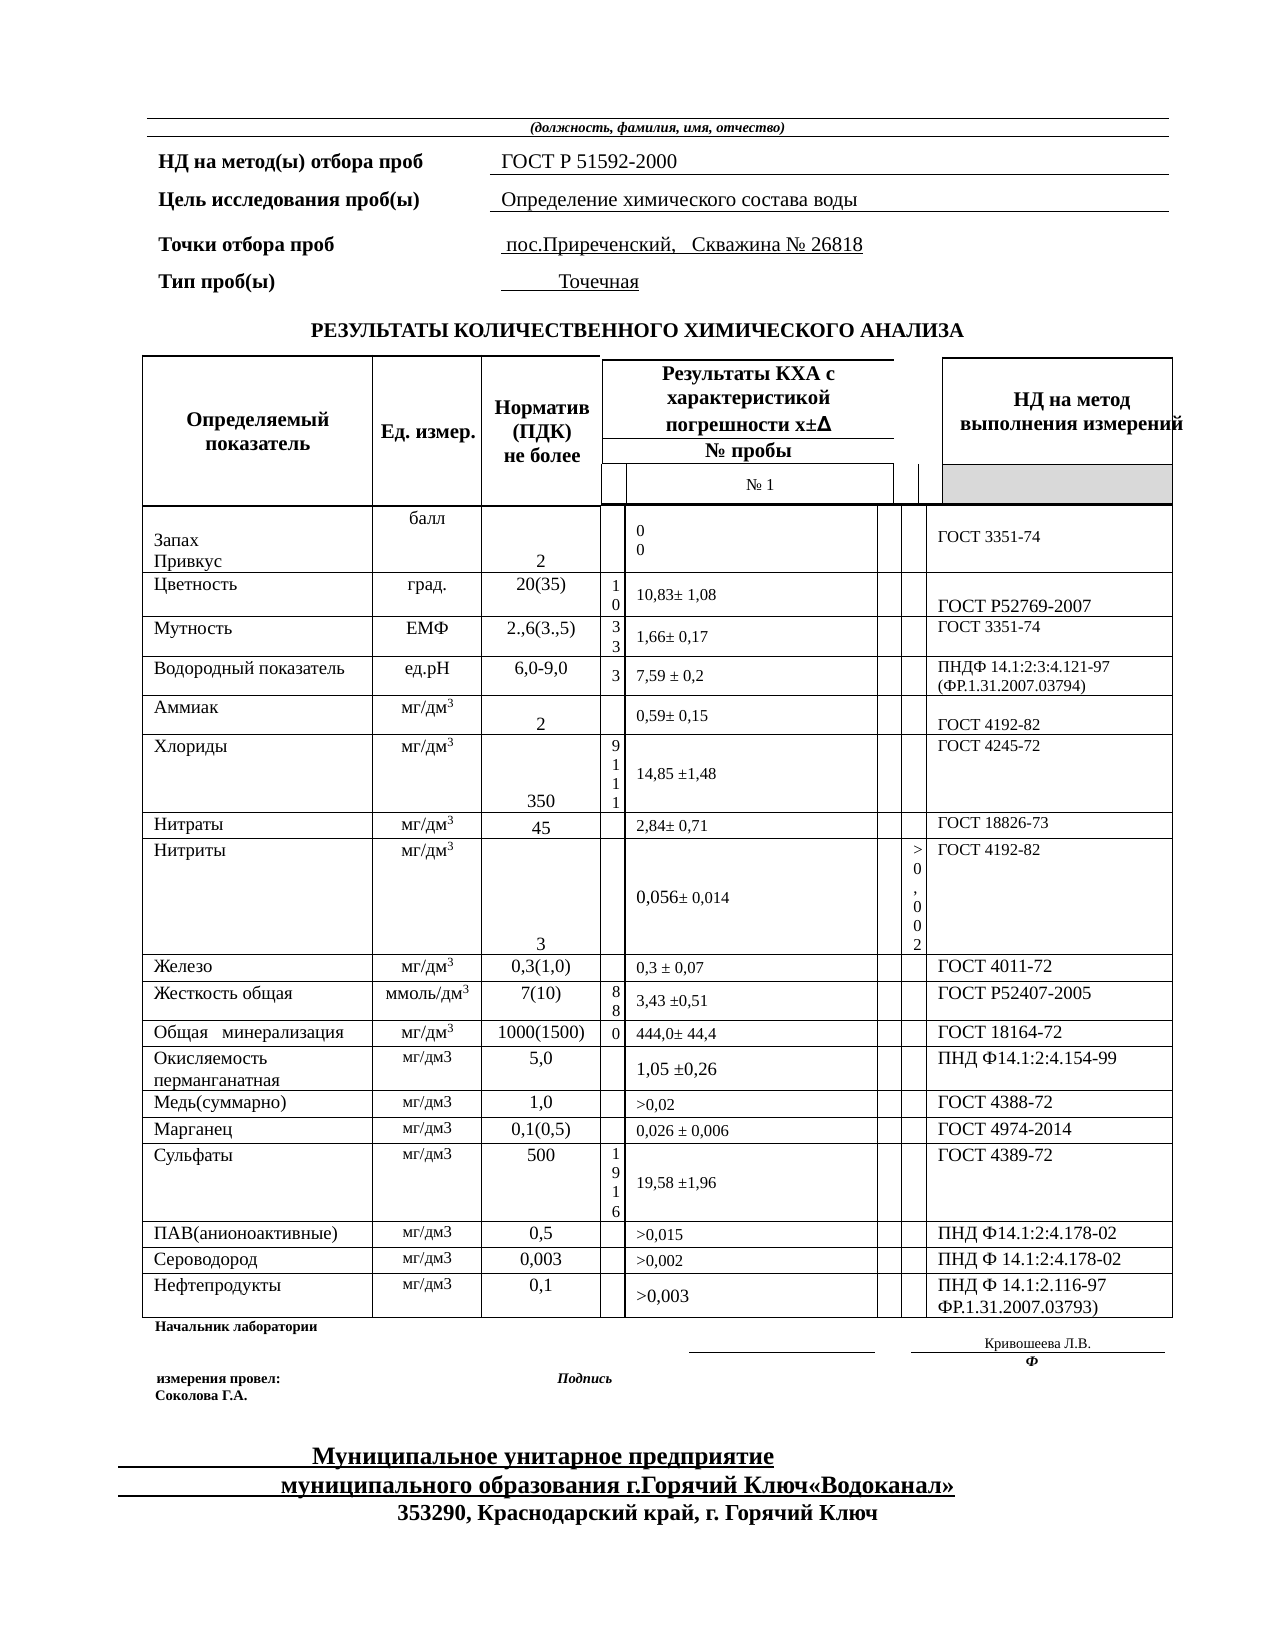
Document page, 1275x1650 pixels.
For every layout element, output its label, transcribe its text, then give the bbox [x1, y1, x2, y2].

table_cell мг/дм3 [373, 1248, 481, 1273]
table_cell 0,056± 0,014 [626, 839, 877, 954]
table_cell [601, 506, 624, 572]
table_cell [902, 1222, 926, 1247]
table_header [662, 1318, 689, 1352]
table_cell Хлориды [143, 735, 372, 812]
table_cell 1916 [601, 1144, 624, 1221]
table_cell 0,1 [482, 1274, 600, 1317]
table_cell [878, 1118, 901, 1143]
table_cell 88 [601, 982, 624, 1020]
table_cell мг/дм3 [373, 955, 481, 981]
table_cell 0 0 [626, 506, 877, 572]
table_cell 1000(1500) [482, 1021, 600, 1046]
table_cell ГОСТ 3351-74 [927, 617, 1172, 656]
table_cell [902, 657, 926, 695]
table_cell [601, 839, 624, 954]
table_cell [919, 464, 942, 503]
table_cell [601, 1222, 624, 1247]
table_cell [902, 573, 926, 616]
table_header Ф [912, 1353, 1165, 1378]
table_header [689, 1318, 875, 1352]
table_header Ед. измер. [373, 357, 481, 505]
table_cell Тип проб(ы) [147, 256, 490, 293]
table_cell 3 [601, 657, 624, 695]
table_cell [878, 955, 901, 981]
table_cell [902, 1248, 926, 1273]
table_cell 7(10) [482, 982, 600, 1020]
table_cell [878, 1047, 901, 1090]
table_cell [878, 696, 901, 734]
table_cell [878, 506, 901, 572]
table_cell мг/дм3 [373, 1091, 481, 1117]
table_cell [902, 982, 926, 1020]
table_cell мг/дм3 [373, 1222, 481, 1247]
table_cell 2,84± 0,71 [626, 813, 877, 838]
text РЕЗУЛЬТАТЫ КОЛИЧЕСТВЕННОГО ХИМИЧЕСКОГО АНАЛИЗА [118, 318, 1157, 342]
table_cell ЕМФ [373, 617, 481, 656]
table_cell ГОСТ 4974-2014 [927, 1118, 1172, 1143]
table_header Норматив (ПДК) не более [482, 357, 600, 505]
table_cell [662, 1352, 689, 1403]
table_cell [943, 465, 1172, 503]
table_cell 45 [482, 813, 600, 838]
table_cell 19,58 ±1,96 [626, 1144, 877, 1221]
table_cell Определение химического состава воды [490, 175, 1169, 211]
table_cell ПНД Ф 14.1:2.116-97 ФР.1.31.2007.03793) [927, 1274, 1172, 1317]
table_cell балл [373, 507, 481, 572]
table_cell Точки отбора проб [147, 211, 490, 256]
table_cell Сульфаты [143, 1144, 372, 1221]
table_cell мг/дм3 [373, 1021, 481, 1046]
table_cell >0,002 [626, 1248, 877, 1273]
table_cell 0,3 ± 0,07 [626, 955, 877, 981]
table_cell ПНД Ф 14.1:2:4.178-02 [927, 1248, 1172, 1273]
table_cell 33 [601, 617, 624, 656]
table_cell 2 [482, 507, 600, 572]
table_cell № 1 [627, 464, 893, 503]
table_cell ГОСТ Р52769-2007 [927, 573, 1172, 616]
table_cell [601, 696, 624, 734]
table_cell Сероводород [143, 1248, 372, 1273]
table_cell 0,026 ± 0,006 [626, 1118, 877, 1143]
text Муниципальное унитарное предприятие [118, 1441, 1098, 1470]
table_cell [878, 1144, 901, 1221]
table_cell [878, 1091, 901, 1117]
table_cell [902, 1144, 926, 1221]
table_cell ммоль/дм3 [373, 982, 481, 1020]
table_cell Общая минерализация [143, 1021, 372, 1046]
table_cell Цветность [143, 573, 372, 616]
table_cell 14,85 ±1,48 [626, 735, 877, 812]
table_cell [689, 1353, 875, 1403]
table_cell Железо [143, 955, 372, 981]
table_cell Запах Привкус [143, 507, 372, 572]
table_cell ГОСТ 4389-72 [927, 1144, 1172, 1221]
table_cell [878, 573, 901, 616]
table_cell [878, 839, 901, 954]
table_header Кривошеева Л.В. [911, 1318, 1164, 1352]
table_header [875, 1318, 911, 1352]
table_cell >0,002 [902, 839, 926, 954]
table_cell [601, 955, 624, 981]
table_cell 3 [482, 839, 600, 954]
table_cell 0,5 [482, 1222, 600, 1247]
table_cell [878, 617, 901, 656]
table_cell ГОСТ 18826-73 [927, 813, 1172, 838]
table_cell 20(35) [482, 573, 600, 616]
table_header Результаты КХА с характеристикой погрешности x±∆ [603, 361, 894, 437]
table_cell ГОСТ 4011-72 [927, 955, 1172, 981]
table_cell [878, 813, 901, 838]
table_cell НД на метод(ы) отбора проб [147, 137, 490, 173]
table_cell [601, 1091, 624, 1117]
table_cell Нитриты [143, 839, 372, 954]
table_cell мг/дм3 [373, 839, 481, 954]
table_cell пос.Приреченский, Скважина № 26818 [490, 212, 1169, 256]
table_cell [601, 1274, 624, 1317]
table_cell [912, 1378, 1165, 1403]
table_cell 2 [482, 696, 600, 734]
table_cell ПНД Ф14.1:2:4.154-99 [927, 1047, 1172, 1090]
table_cell ГОСТ 4192-82 [927, 696, 1172, 734]
table_header НД на метод выполнения измерений [943, 359, 1172, 464]
table_cell Точечная [490, 256, 1169, 293]
table_cell ГОСТ 4388-72 [927, 1091, 1172, 1117]
table_cell [902, 1091, 926, 1117]
table_cell [601, 1118, 624, 1143]
table_cell 10,83± 1,08 [626, 573, 877, 616]
table_cell [878, 1248, 901, 1273]
table_cell мг/дм3 [373, 1118, 481, 1143]
table_cell ГОСТ Р 51592-2000 [490, 137, 1169, 173]
table_cell ГОСТ 18164-72 [927, 1021, 1172, 1046]
table_cell 2.,6(3.,5) [482, 617, 600, 656]
table_cell Марганец [143, 1118, 372, 1143]
table_cell 0,3(1,0) [482, 955, 600, 981]
table_cell Жесткость общая [143, 982, 372, 1020]
table_cell Нитраты [143, 813, 372, 838]
table_cell ПНД Ф14.1:2:4.178-02 [927, 1222, 1172, 1247]
table_cell (должность, фамилия, имя, отчество) [147, 119, 1169, 136]
table_cell ГОСТ 4192-82 [927, 839, 1172, 954]
table_cell Медь(суммарно) [143, 1091, 372, 1117]
table_cell 0,1(0,5) [482, 1118, 600, 1143]
table_cell [902, 696, 926, 734]
table_cell Аммиак [143, 696, 372, 734]
table_cell [894, 464, 918, 503]
table_cell [902, 617, 926, 656]
table_cell [902, 1021, 926, 1046]
table_cell [878, 735, 901, 812]
table_cell ГОСТ Р52407-2005 [927, 982, 1172, 1020]
text 353290, Краснодарский край, г. Горячий Ключ [118, 1499, 1157, 1525]
table_cell [902, 1274, 926, 1317]
table_cell [902, 955, 926, 981]
table_header Определяемый показатель [143, 357, 372, 505]
table_cell [878, 1274, 901, 1317]
table_cell [878, 1021, 901, 1046]
table_cell 444,0± 44,4 [626, 1021, 877, 1046]
table_cell >0,02 [626, 1091, 877, 1117]
table_cell ГОСТ 3351-74 [927, 506, 1172, 572]
table_cell [601, 1248, 624, 1273]
table_cell 0,59± 0,15 [626, 696, 877, 734]
table_cell [602, 464, 626, 503]
table_cell Мутность [143, 617, 372, 656]
table_cell Нефтепродукты [143, 1274, 372, 1317]
table_cell [875, 1352, 911, 1403]
table_header Начальник лаборатории [144, 1318, 662, 1352]
table_cell град. [373, 573, 481, 616]
table_cell [902, 735, 926, 812]
table_cell 1,0 [482, 1091, 600, 1117]
table_cell ПАВ(анионоактивные) [143, 1222, 372, 1247]
table_cell 6,0-9,0 [482, 657, 600, 695]
table_cell [878, 1222, 901, 1247]
table_cell [878, 657, 901, 695]
table_cell ГОСТ 4245-72 [927, 735, 1172, 812]
text муниципального образования г.Горячий Ключ«Водоканал» [118, 1470, 1098, 1499]
table_cell 1,66± 0,17 [626, 617, 877, 656]
table_cell Водородный показатель [143, 657, 372, 695]
table_cell ПНДФ 14.1:2:3:4.121-97 (ФР.1.31.2007.03794) [927, 657, 1172, 695]
table_cell 0 [601, 1021, 624, 1046]
table_cell 10 [601, 573, 624, 616]
table_cell [601, 1047, 624, 1090]
table_cell 350 [482, 735, 600, 812]
table_cell измерения провел: Подпись Соколова Г.А. [144, 1352, 662, 1403]
table_cell ед.рН [373, 657, 481, 695]
table_cell [902, 1047, 926, 1090]
table_cell Окисляемость перманганатная [143, 1047, 372, 1090]
table_cell 1,05 ±0,26 [626, 1047, 877, 1090]
table_cell >0,003 [626, 1274, 877, 1317]
table_cell [902, 1118, 926, 1143]
table_cell 7,59 ± 0,2 [626, 657, 877, 695]
table_cell № пробы [603, 439, 894, 462]
table_cell мг/дм3 [373, 696, 481, 734]
table_cell >0,015 [626, 1222, 877, 1247]
table_cell [601, 813, 624, 838]
table_cell Цель исследования проб(ы) [147, 174, 490, 211]
table_cell [902, 813, 926, 838]
table_cell мг/дм3 [373, 1047, 481, 1090]
table_cell мг/дм3 [373, 1274, 481, 1317]
table_cell мг/дм3 [373, 1144, 481, 1221]
table_cell [878, 982, 901, 1020]
table_cell мг/дм3 [373, 735, 481, 812]
table_cell 3,43 ±0,51 [626, 982, 877, 1020]
table_cell [902, 506, 926, 572]
table_cell мг/дм3 [373, 813, 481, 838]
table_cell 500 [482, 1144, 600, 1221]
table_cell 0,003 [482, 1248, 600, 1273]
table_header [601, 357, 942, 464]
table_cell 5,0 [482, 1047, 600, 1090]
table_cell 9111 [601, 735, 624, 812]
